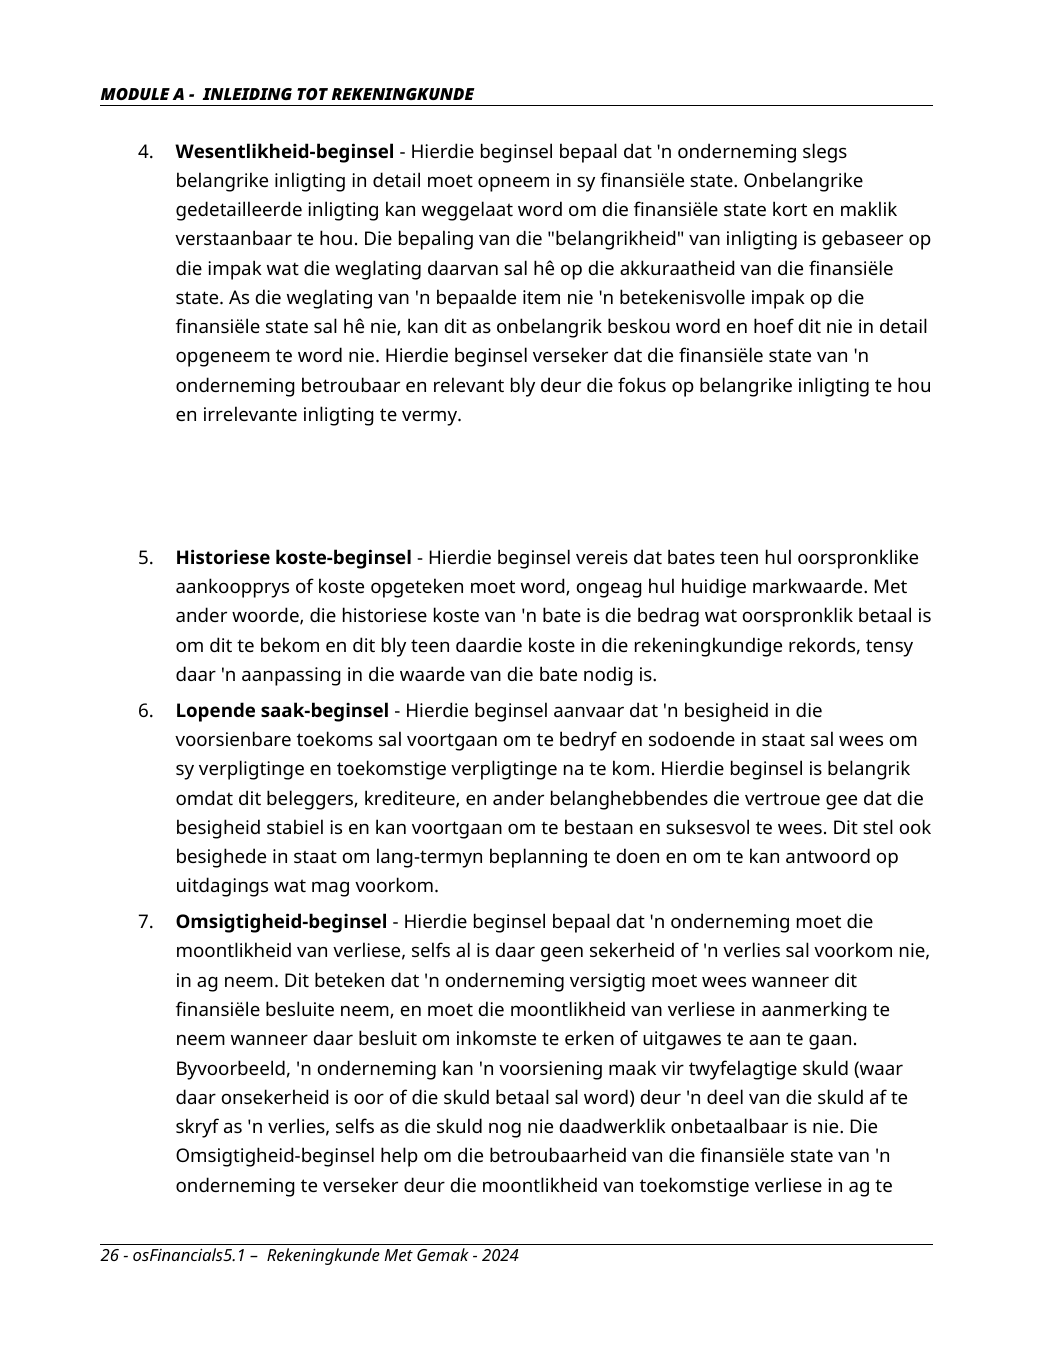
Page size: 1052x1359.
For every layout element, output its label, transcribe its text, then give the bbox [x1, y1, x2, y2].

list Wesentlikheid-beginsel - Hierdie beginsel bepaal dat 'n onderneming slegs belangrike inligting in detail moet opneem in sy finansiële state. Onbelangrike gedetailleerde inligting kan weggelaat word om die finansiële state kort en maklik verstaanbaar te hou. Die bepaling van die "belangrikheid" van inligting is gebaseer op die impak wat die weglating daarvan sal hê op die akkuraatheid van die finansiële state. As die weglating van 'n bepaalde item nie 'n betekenisvolle impak op die finansiële state sal hê nie, kan dit as onbelangrik beskou word en hoef dit nie in detail opgeneem te word nie. Hierdie beginsel verseker dat die finansiële state van 'n onderneming betroubaar en relevant bly deur die fokus op belangrike inligting te hou en irrelevante inligting te vermy. [138, 138, 933, 427]
list Omsigtigheid-beginsel - Hierdie beginsel bepaal dat 'n onderneming moet die moontlikheid van verliese, selfs al is daar geen sekerheid of 'n verlies sal voorkom nie, in ag neem. Dit beteken dat 'n onderneming versigtig moet wees wanneer dit finansiële besluite neem, en moet die moontlikheid van verliese in aanmerking te neem wanneer daar besluit om inkomste te erken of uitgawes te aan te gaan. Byvoorbeeld, 'n onderneming kan 'n voorsiening maak vir twyfelagtige skuld (waar daar onsekerheid is oor of die skuld betaal sal word) deur 'n deel van die skuld af te skryf as 'n verlies, selfs as die skuld nog nie daadwerklik onbetaalbaar is nie. Die Omsigtigheid-beginsel help om die betroubaarheid van die finansiële state van 'n onderneming te verseker deur die moontlikheid van toekomstige verliese in ag te [138, 908, 933, 1197]
list Lopende saak-beginsel - Hierdie beginsel aanvaar dat 'n besigheid in die voorsienbare toekoms sal voortgaan om te bedryf en sodoende in staat sal wees om sy verpligtinge en toekomstige verpligtinge na te kom. Hierdie beginsel is belangrik omdat dit beleggers, krediteure, en ander belanghebbendes die vertroue gee dat die besigheid stabiel is en kan voortgaan om te bestaan en suksesvol te wees. Dit stel ook besighede in staat om lang-termyn beplanning te doen en om te kan antwoord op uitdagings wat mag voorkom. [138, 697, 933, 898]
list Historiese koste-beginsel - Hierdie beginsel vereis dat bates teen hul oorspronklike aankoopprys of koste opgeteken moet word, ongeag hul huidige markwaarde. Met ander woorde, die historiese koste van 'n bate is die bedrag wat oorspronklik betaal is om dit te bekom en dit bly teen daardie koste in die rekeningkundige rekords, tensy daar 'n aanpassing in die waarde van die bate nodig is. [138, 544, 933, 687]
